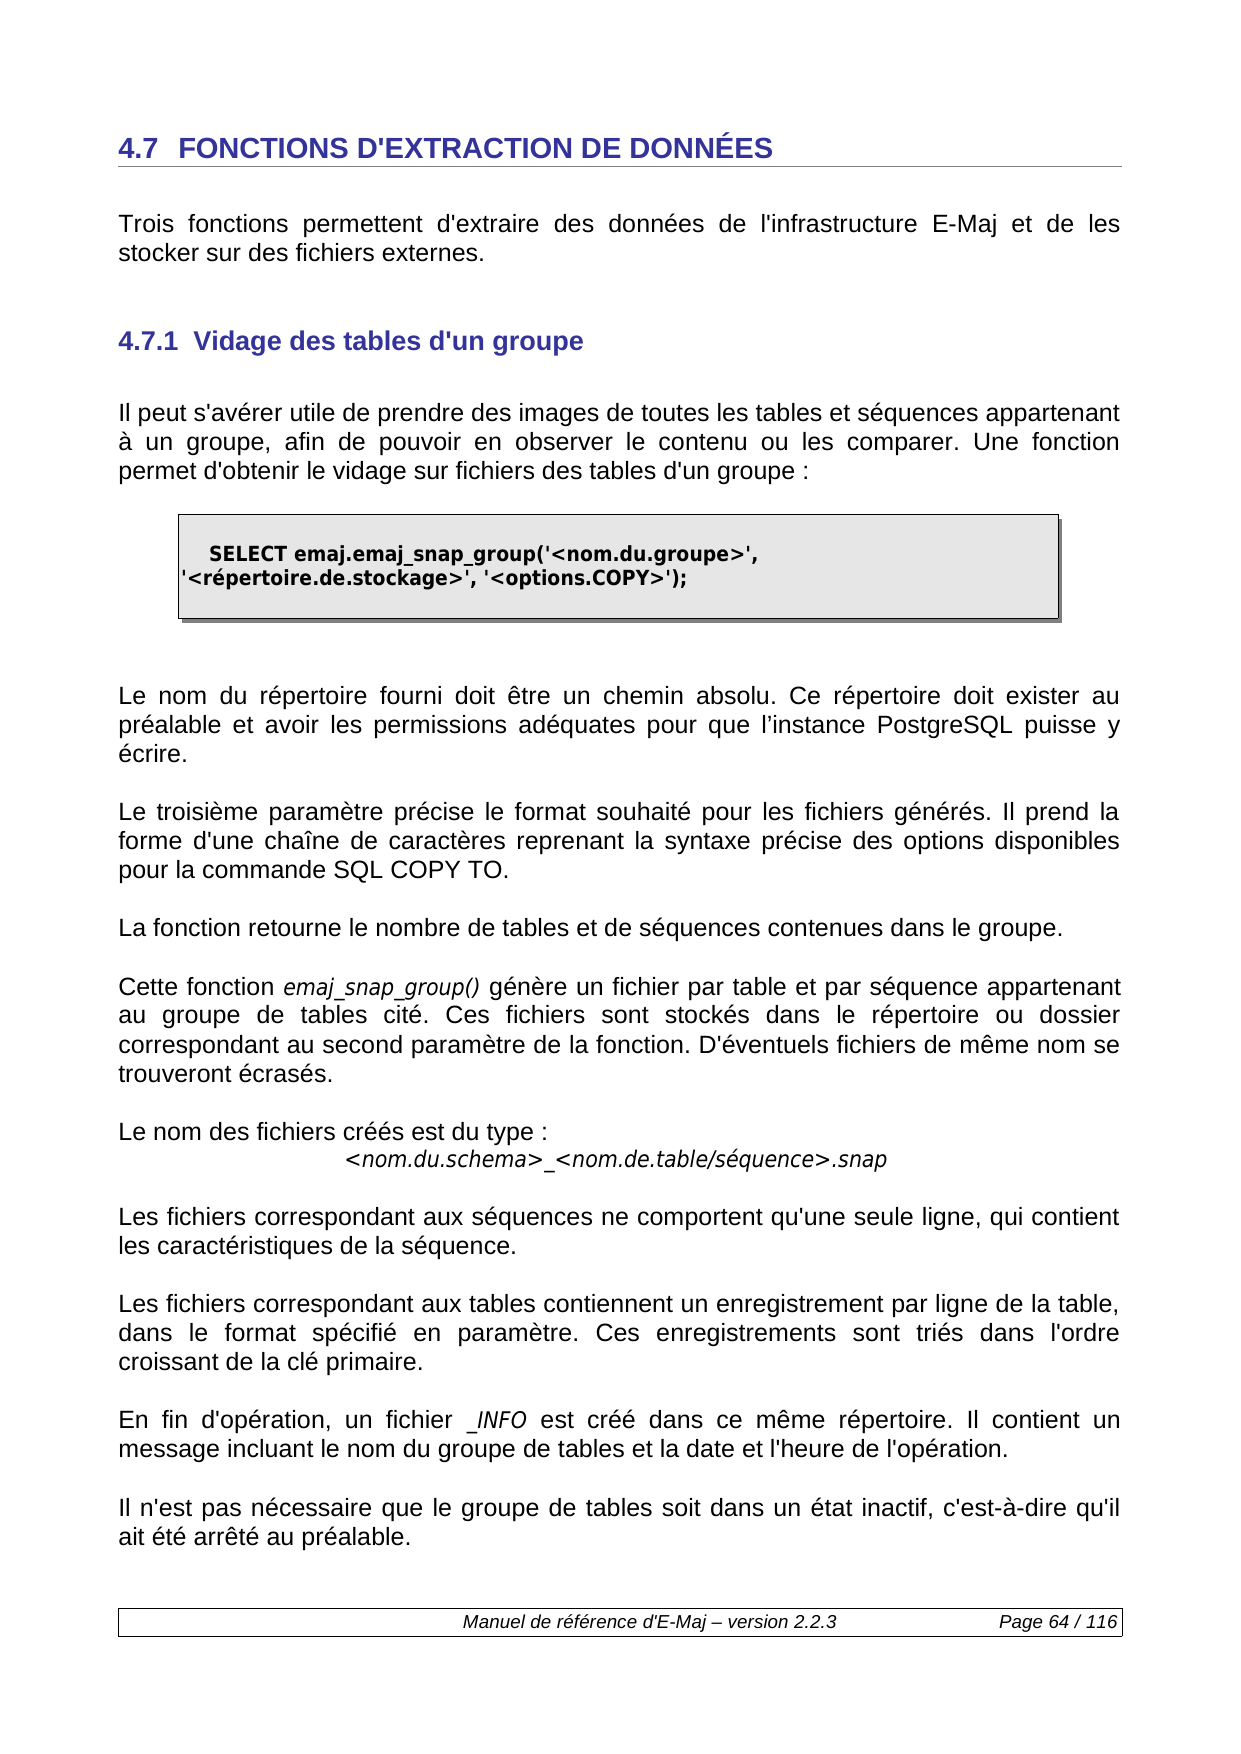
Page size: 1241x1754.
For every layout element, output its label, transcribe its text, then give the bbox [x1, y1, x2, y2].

subtitle Vidage des tables d'un groupe [118, 325, 1122, 356]
text Trois fonctions permettent d'extraire des données de l'infrastructure E-Maj et de les stocker sur des fichiers externes. [118, 209, 1122, 267]
text Les fichiers correspondant aux tables contiennent un enregistrement par ligne de la table, dans le format spécifié en paramètre. Ces enregistrements sont triés dans l'ordre croissant de la clé primaire. [118, 1289, 1122, 1376]
text En fin d'opération, un fichier _INFO est créé dans ce même répertoire. Il contient un message incluant le nom du groupe de tables et la date et l'heure de l'opération. [118, 1405, 1122, 1463]
text Le troisième paramètre précise le format souhaité pour les fichiers générés. Il prend la forme d'une chaîne de caractères reprenant la syntaxe précise des options disponibles pour la commande SQL COPY TO. [118, 797, 1122, 884]
text Il n'est pas nécessaire que le groupe de tables soit dans un état inactif, c'est-à-dire qu'il ait été arrêté au préalable. [118, 1492, 1122, 1551]
text <nom.du.schema>_<nom.de.table/séquence>.snap [118, 1146, 1122, 1173]
text Les fichiers correspondant aux séquences ne comportent qu'une seule ligne, qui contient les caractéristiques de la séquence. [118, 1202, 1122, 1260]
subtitle Fonctions d'extraction de données [118, 131, 1122, 166]
text Cette fonction emaj_snap_group() génère un fichier par table et par séquence appartenant au groupe de tables cité. Ces fichiers sont stockés dans le répertoire ou dossier correspondant au second paramètre de la fonction. D'éventuels fichiers de même nom se trouveront écrasés. [118, 971, 1122, 1088]
text Le nom du répertoire fourni doit être un chemin absolu. Ce répertoire doit exister au préalable et avoir les permissions adéquates pour que l’instance PostgreSQL puisse y écrire. [118, 681, 1122, 768]
text Il peut s'avérer utile de prendre des images de toutes les tables et séquences appartenant à un groupe, afin de pouvoir en observer le contenu ou les comparer. Une fonction permet d'obtenir le vidage sur fichiers des tables d'un groupe : [118, 398, 1122, 485]
text La fonction retourne le nombre de tables et de séquences contenues dans le groupe. [118, 913, 1122, 942]
text SELECT emaj.emaj_snap_group('<nom.du.groupe>', '<répertoire.de.stockage>', '<options.COPY>'); [179, 538, 1058, 587]
text Le nom des fichiers créés est du type : [118, 1117, 1122, 1146]
